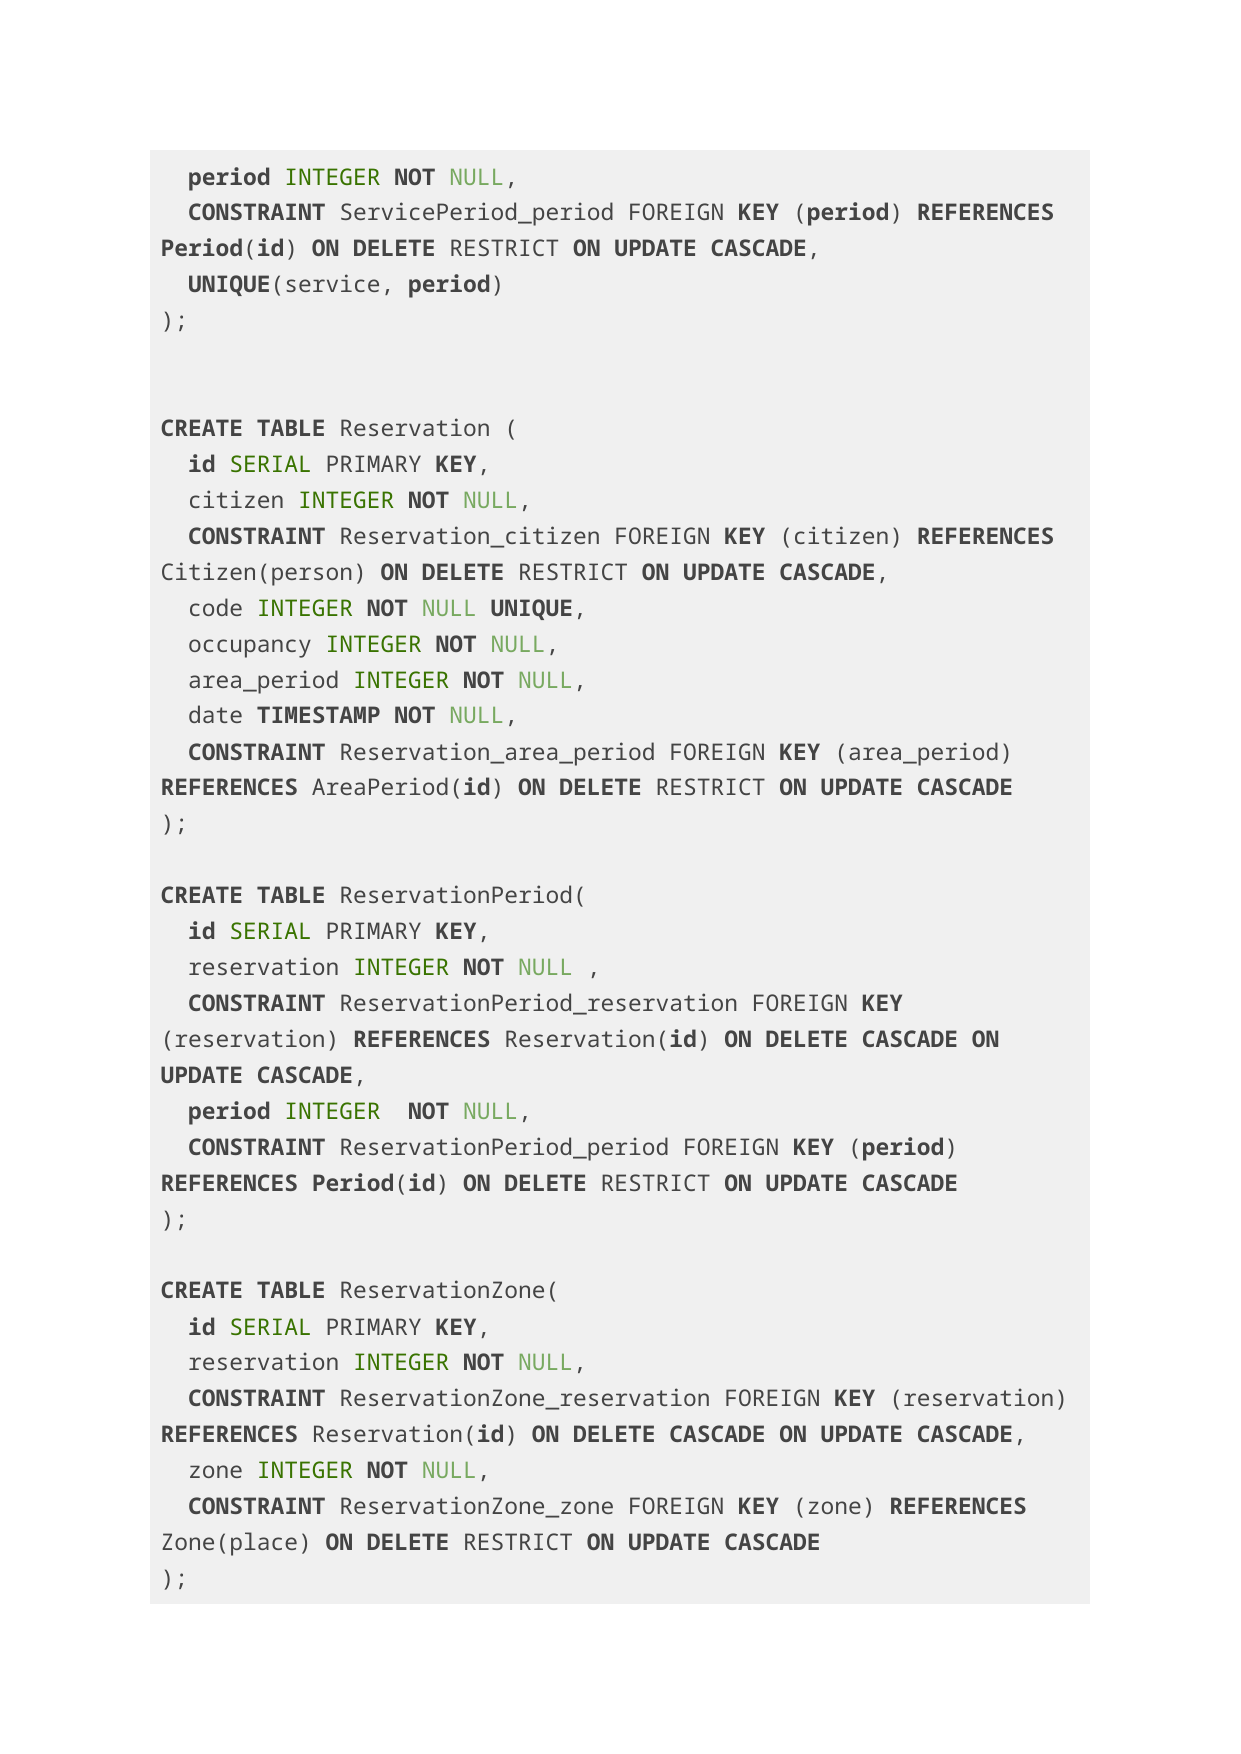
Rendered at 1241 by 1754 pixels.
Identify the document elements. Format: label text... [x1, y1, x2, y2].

table_header period INTEGER NOT NULL, CONSTRAINT ServicePeriod_period FOREIGN KEY (period) REFERENCES Period(id) ON DELETE RESTRICT ON UPDATE CASCADE, UNIQUE(service, period) ); CREATE TABLE Reservation ( id SERIAL PRIMARY KEY, citizen INTEGER NOT NULL, CONSTRAINT Reservation_citizen FOREIGN KEY (citizen) REFERENCES Citizen(person) ON DELETE RESTRICT ON UPDATE CASCADE, code INTEGER NOT NULL UNIQUE, occupancy INTEGER NOT NULL, area_period INTEGER NOT NULL, date TIMESTAMP NOT NULL, CONSTRAINT Reservation_area_period FOREIGN KEY (area_period) REFERENCES AreaPeriod(id) ON DELETE RESTRICT ON UPDATE CASCADE ); CREATE TABLE ReservationPeriod( id SERIAL PRIMARY KEY, reservation INTEGER NOT NULL , CONSTRAINT ReservationPeriod_reservation FOREIGN KEY (reservation) REFERENCES Reservation(id) ON DELETE CASCADE ON UPDATE CASCADE, period INTEGER NOT NULL, CONSTRAINT ReservationPeriod_period FOREIGN KEY (period) REFERENCES Period(id) ON DELETE RESTRICT ON UPDATE CASCADE ); CREATE TABLE ReservationZone( id SERIAL PRIMARY KEY, reservation INTEGER NOT NULL, CONSTRAINT ReservationZone_reservation FOREIGN KEY (reservation) REFERENCES Reservation(id) ON DELETE CASCADE ON UPDATE CASCADE, zone INTEGER NOT NULL, CONSTRAINT ReservationZone_zone FOREIGN KEY (zone) REFERENCES Zone(place) ON DELETE RESTRICT ON UPDATE CASCADE ); [150, 150, 1090, 1604]
